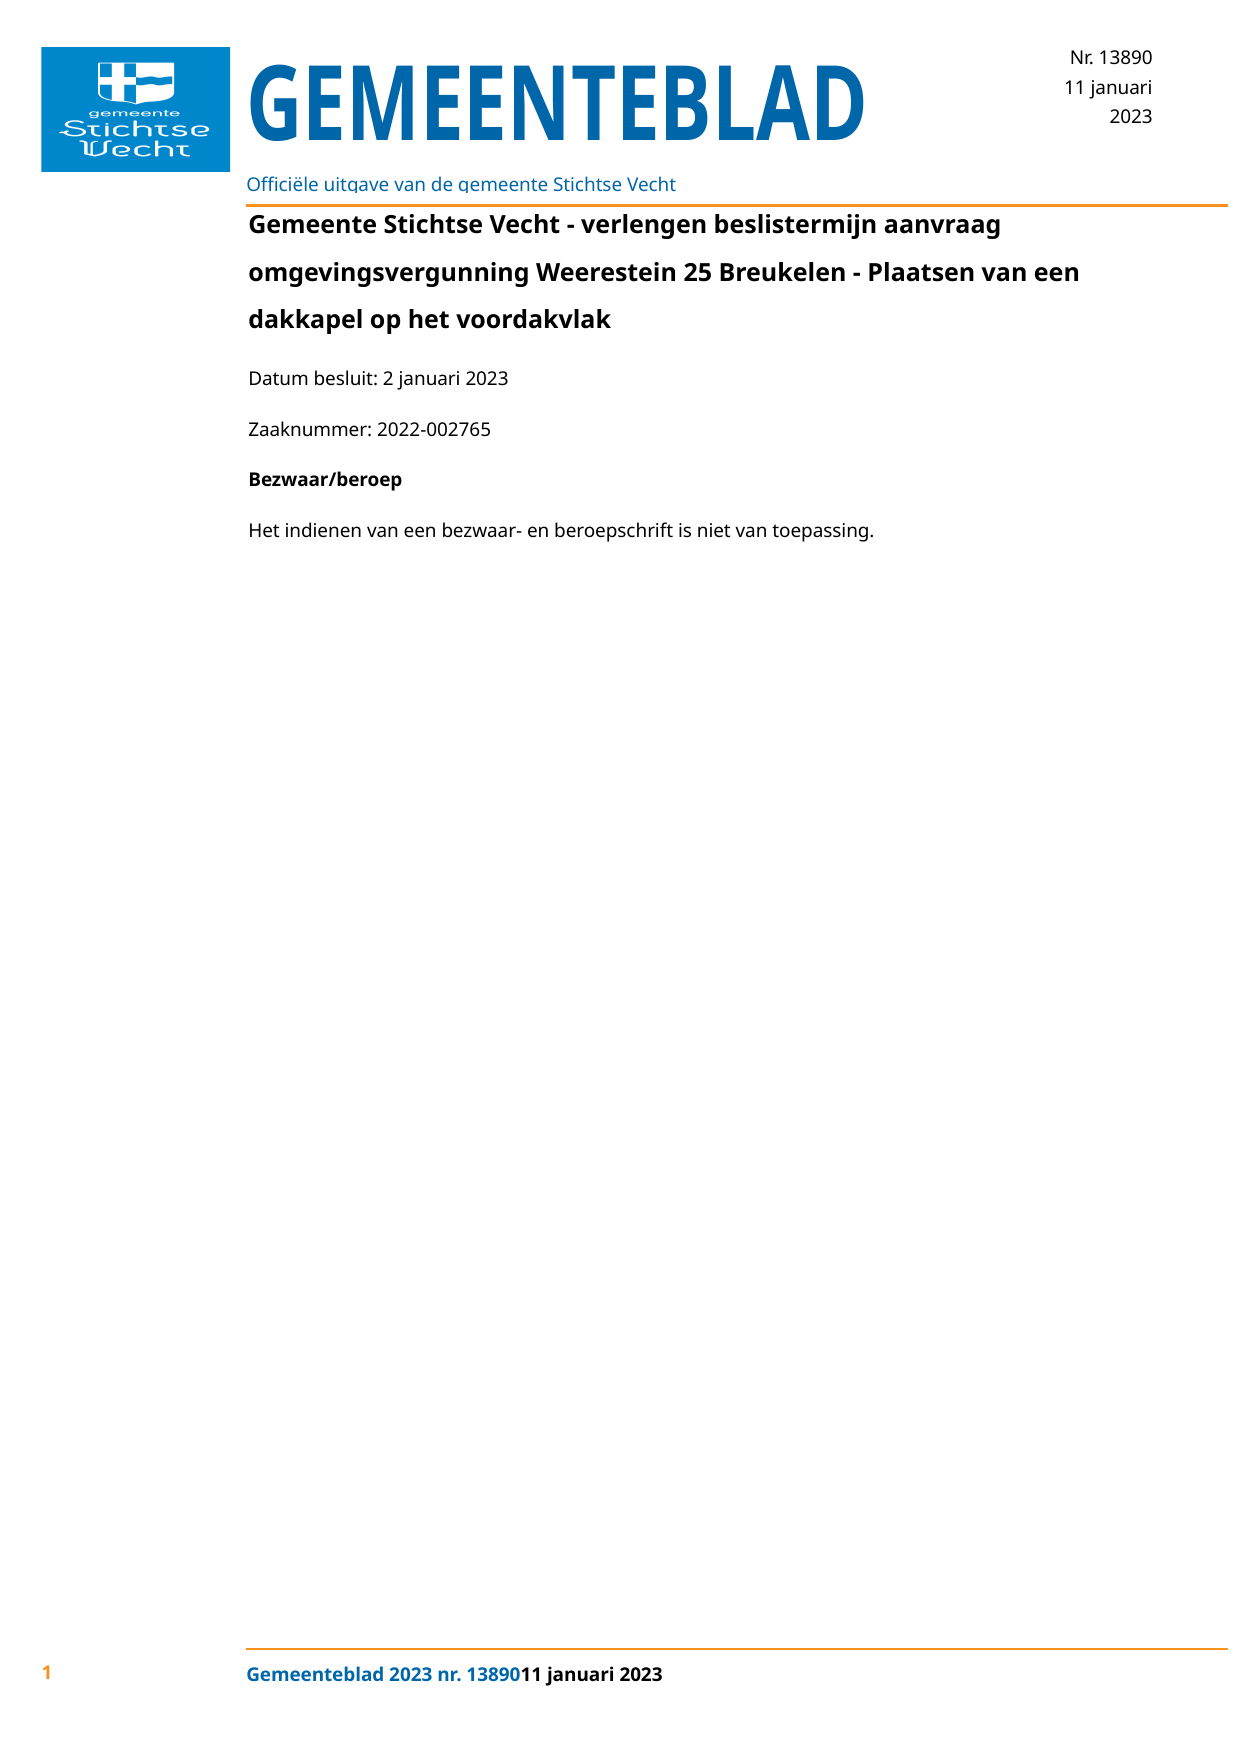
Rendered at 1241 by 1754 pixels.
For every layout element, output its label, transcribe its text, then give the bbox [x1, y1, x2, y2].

text Zaaknummer: 2022-002765 [248, 416, 1152, 442]
text Datum besluit: 2 januari 2023 [248, 366, 1152, 391]
text Bezwaar/beroep [248, 466, 1152, 492]
text Het indienen van een bezwaar- en beroepschrift is niet van toepassing. [248, 517, 1152, 542]
picture [137, 63, 174, 103]
picture [99, 63, 135, 101]
text Gemeente Stichtse Vecht - verlengen beslistermijn aanvraag omgevingsvergunning Weerestein 25 Breukelen - Plaatsen van een dakkapel op het voordakvlak [248, 207, 1152, 336]
